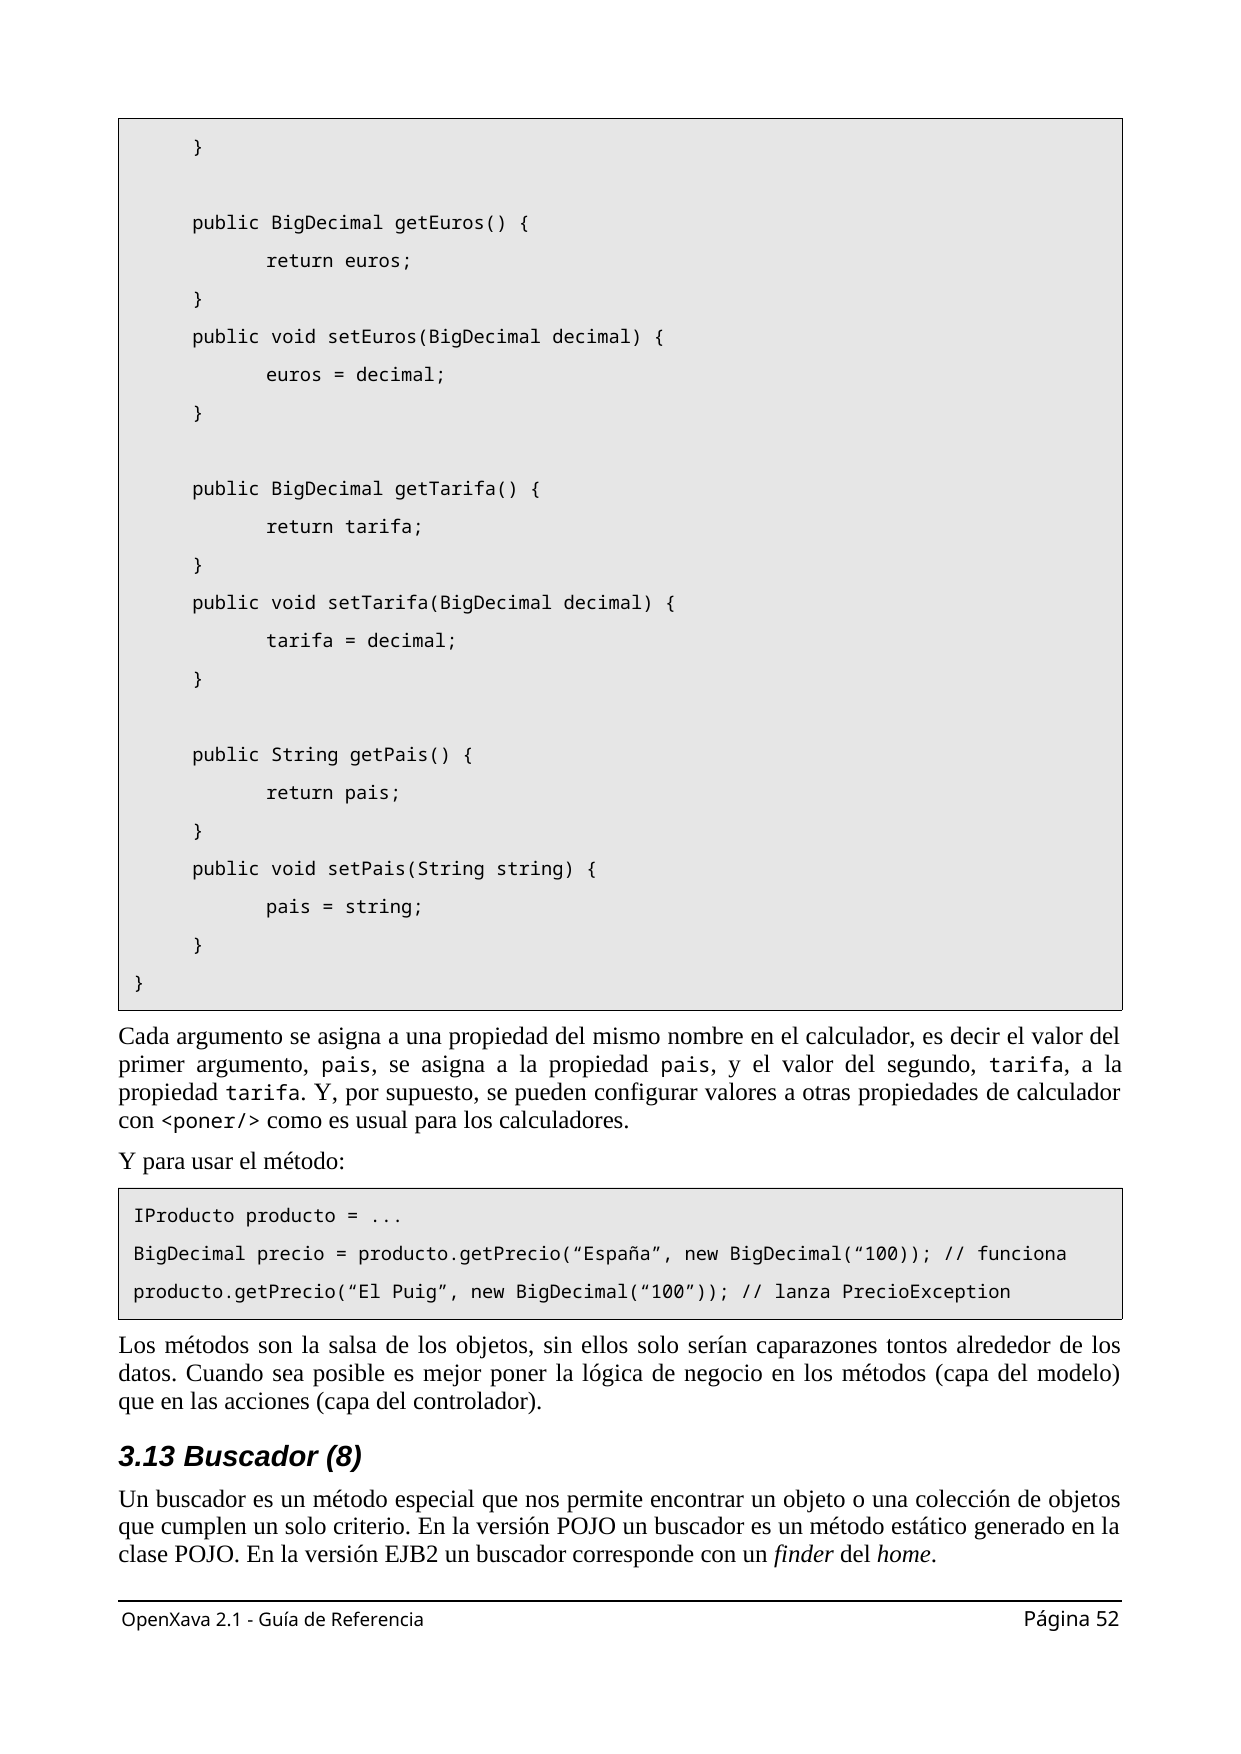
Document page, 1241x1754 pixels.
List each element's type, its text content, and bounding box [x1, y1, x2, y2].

text IProducto producto = ... [119, 1189, 1122, 1226]
text return tarifa; [119, 498, 1122, 536]
text tarifa = decimal; [119, 612, 1122, 650]
text } [119, 384, 1122, 422]
text euros = decimal; [119, 346, 1122, 384]
text } [119, 802, 1122, 841]
subtitle Buscador (8) [118, 1439, 1122, 1472]
text } [119, 119, 1122, 156]
text Y para usar el método: [118, 1147, 1122, 1175]
text } [119, 917, 1122, 954]
text public void setEuros(BigDecimal decimal) { [119, 308, 1122, 346]
text } [119, 536, 1122, 574]
text Un buscador es un método especial que nos permite encontrar un objeto o una colección de objetos que cumplen un solo criterio. En la versión POJO un buscador es un método estático generado en la clase POJO. En la versión EJB2 un buscador corresponde con un finder del home. [118, 1485, 1122, 1568]
text BigDecimal precio = producto.getPrecio(“España”, new BigDecimal(“100)); // funciona [119, 1226, 1122, 1263]
text return pais; [119, 764, 1122, 802]
text } [119, 954, 1122, 1010]
text return euros; [119, 232, 1122, 270]
text public BigDecimal getTarifa() { [119, 460, 1122, 498]
text public void setPais(String string) { [119, 841, 1122, 878]
text Cada argumento se asigna a una propiedad del mismo nombre en el calculador, es decir el valor del primer argumento, pais, se asigna a la propiedad pais, y el valor del segundo, tarifa, a la propiedad tarifa. Y, por supuesto, se pueden configurar valores a otras propiedades de calculador con <poner/> como es usual para los calculadores. [118, 1022, 1122, 1135]
text public void setTarifa(BigDecimal decimal) { [119, 574, 1122, 612]
text } [119, 270, 1122, 308]
text } [119, 650, 1122, 688]
text pais = string; [119, 878, 1122, 917]
text producto.getPrecio(“El Puig”, new BigDecimal(“100”)); // lanza PrecioException [119, 1263, 1122, 1319]
text Los métodos son la salsa de los objetos, sin ellos solo serían caparazones tontos alrededor de los datos. Cuando sea posible es mejor poner la lógica de negocio en los métodos (capa del modelo) que en las acciones (capa del controlador). [118, 1331, 1122, 1414]
text public BigDecimal getEuros() { [119, 194, 1122, 232]
text public String getPais() { [119, 726, 1122, 764]
